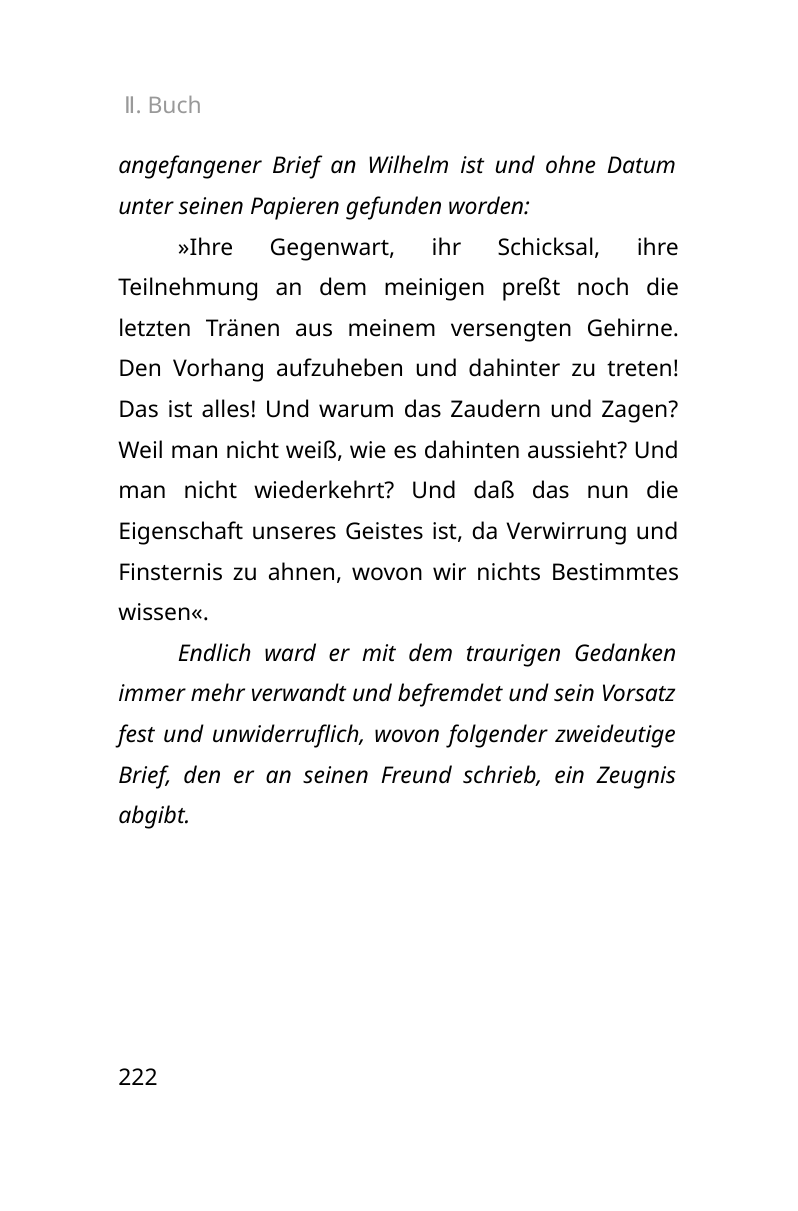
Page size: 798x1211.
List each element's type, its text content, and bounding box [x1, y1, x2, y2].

text »Ihre Gegenwart, ihr Schicksal, ihre Teilnehmung an dem meinigen preßt noch die letzten Tränen aus meinem versengten Gehirne. Den Vorhang aufzuheben und dahinter zu treten! Das ist alles! Und warum das Zaudern und Zagen? Weil man nicht weiß, wie es dahinten aussieht? Und man nicht wiederkehrt? Und daß das nun die Eigenschaft unseres Geistes ist, da Verwirrung und Finsternis zu ahnen, wovon wir nichts Bestimmtes wissen«. [118, 231, 679, 627]
text angefangener Brief an Wilhelm ist und ohne Datum unter seinen Papieren gefunden worden: [118, 149, 679, 221]
text Endlich ward er mit dem traurigen Gedanken immer mehr verwandt und befremdet und sein Vorsatz fest und unwiderruflich, wovon folgender zweideutige Brief, den er an seinen Freund schrieb, ein Zeugnis abgibt. [118, 637, 679, 831]
